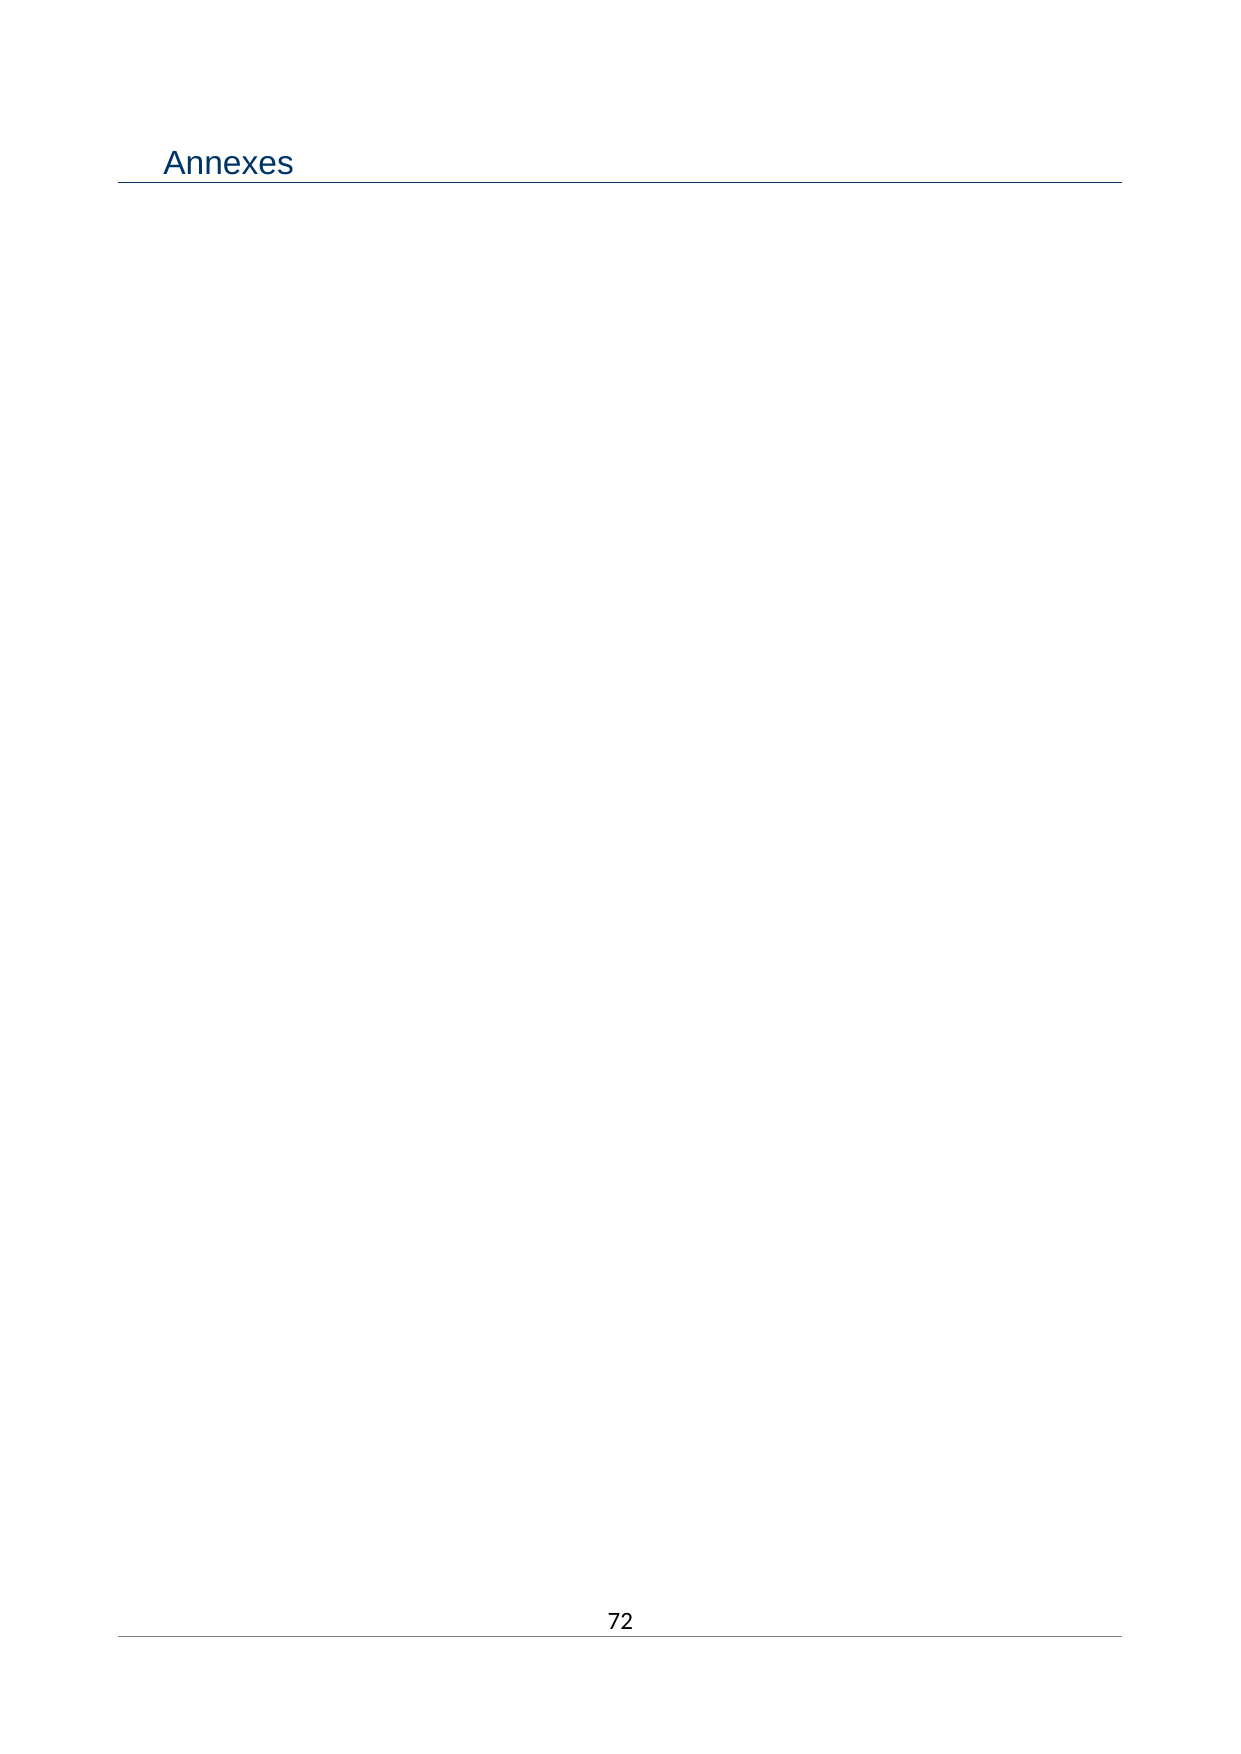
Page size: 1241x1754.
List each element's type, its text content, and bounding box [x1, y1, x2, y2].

subtitle Annexes [118, 143, 1122, 182]
